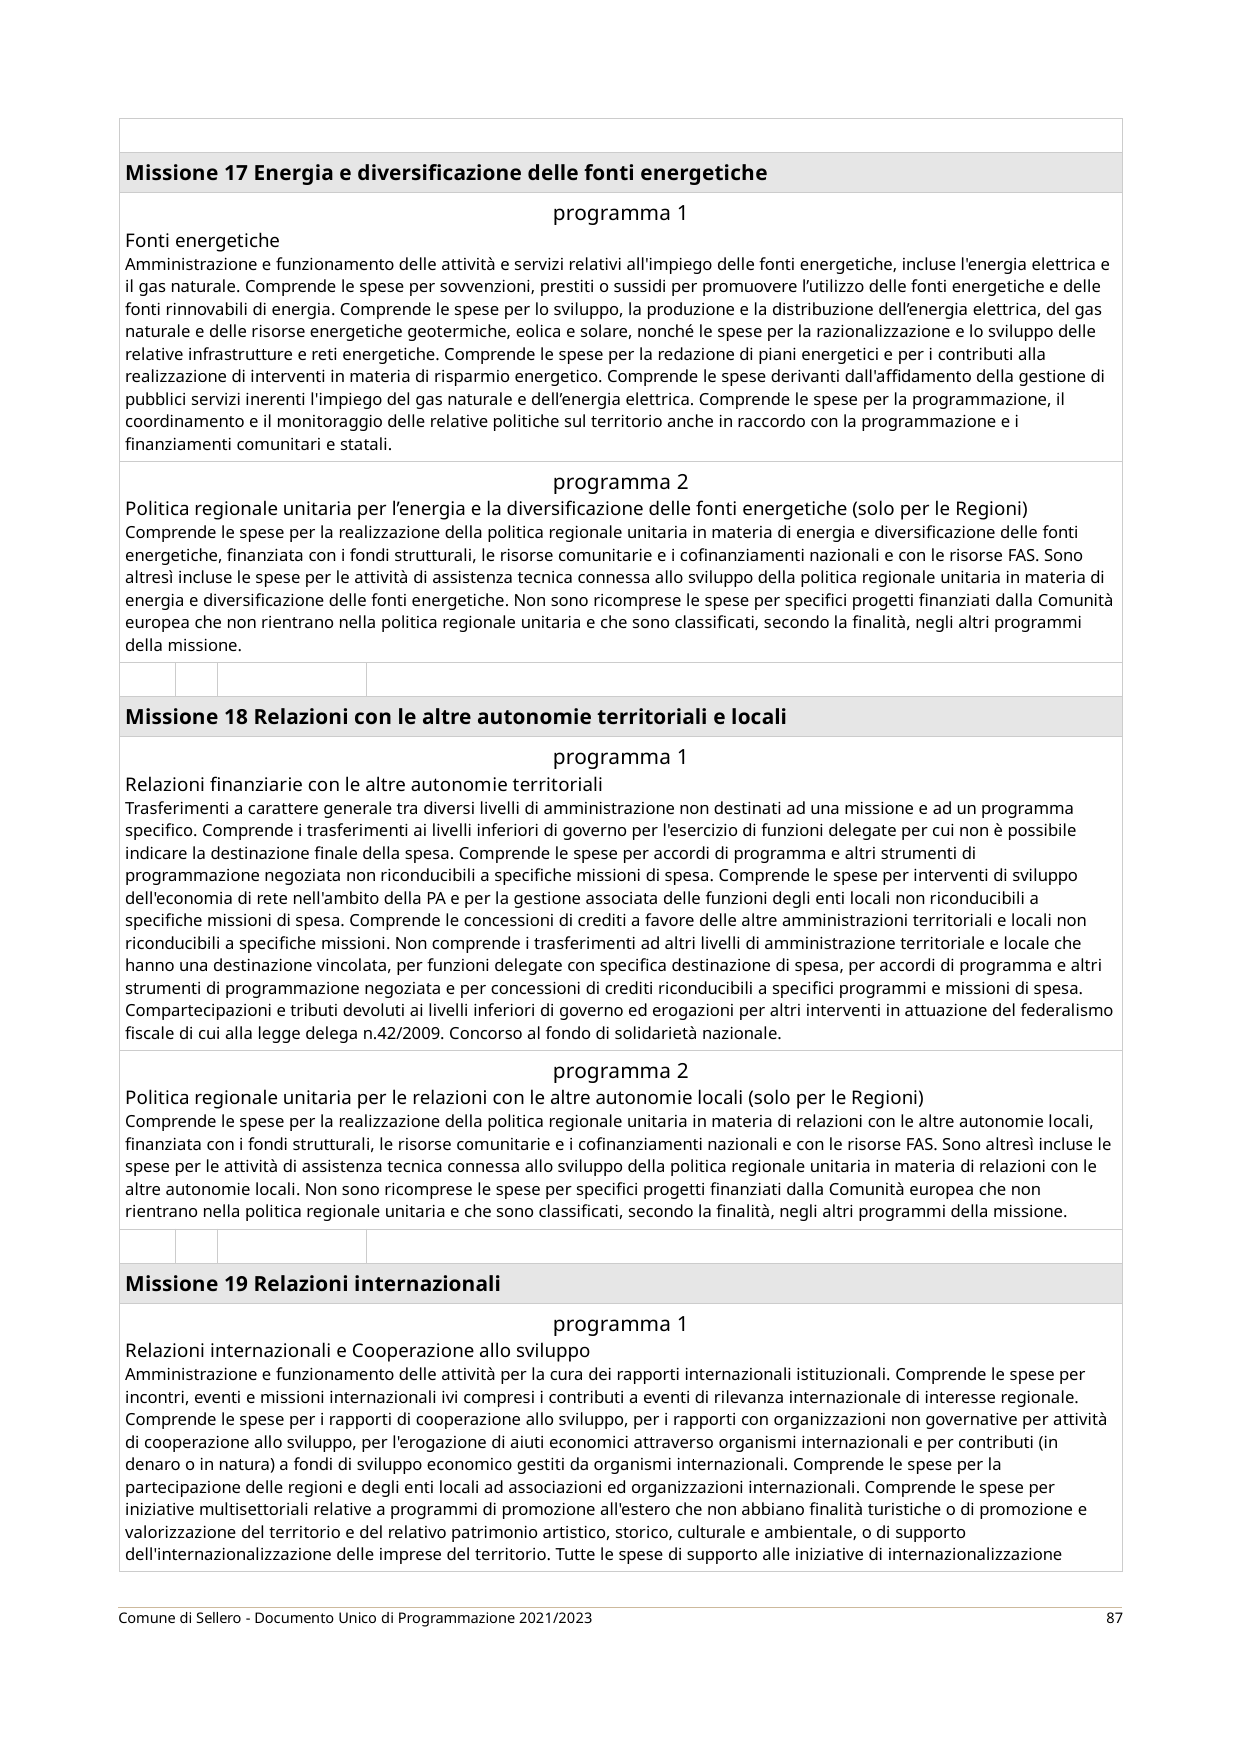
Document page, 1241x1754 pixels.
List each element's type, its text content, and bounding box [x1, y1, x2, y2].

table_cell programma 2 Politica regionale unitaria per l’energia e la diversificazione delle fonti energetiche (solo per le Regioni) Comprende le spese per la realizzazione della politica regionale unitaria in materia di energia e diversificazione delle fonti energetiche, finanziata con i fondi strutturali, le risorse comunitarie e i cofinanziamenti nazionali e con le risorse FAS. Sono altresì incluse le spese per le attività di assistenza tecnica connessa allo sviluppo della politica regionale unitaria in materia di energia e diversificazione delle fonti energetiche. Non sono ricomprese le spese per specifici progetti finanziati dalla Comunità europea che non rientrano nella politica regionale unitaria e che sono classificati, secondo la finalità, negli altri programmi della missione. [120, 462, 1122, 662]
table_cell Missione 18 Relazioni con le altre autonomie territoriali e locali [120, 697, 1122, 736]
table_cell programma 1 Relazioni internazionali e Cooperazione allo sviluppo Amministrazione e funzionamento delle attività per la cura dei rapporti internazionali istituzionali. Comprende le spese per incontri, eventi e missioni internazionali ivi compresi i contributi a eventi di rilevanza internazionale di interesse regionale. Comprende le spese per i rapporti di cooperazione allo sviluppo, per i rapporti con organizzazioni non governative per attività di cooperazione allo sviluppo, per l'erogazione di aiuti economici attraverso organismi internazionali e per contributi (in denaro o in natura) a fondi di sviluppo economico gestiti da organismi internazionali. Comprende le spese per la partecipazione delle regioni e degli enti locali ad associazioni ed organizzazioni internazionali. Comprende le spese per iniziative multisettoriali relative a programmi di promozione all'estero che non abbiano finalità turistiche o di promozione e valorizzazione del territorio e del relativo patrimonio artistico, storico, culturale e ambientale, o di supporto dell'internazionalizzazione delle imprese del territorio. Tutte le spese di supporto alle iniziative di internazionalizzazione [120, 1304, 1122, 1571]
table_cell Missione 19 Relazioni internazionali [120, 1264, 1122, 1303]
table_cell [176, 1230, 217, 1263]
table_cell [176, 663, 217, 696]
table_cell [120, 1230, 175, 1263]
table_cell programma 2 Politica regionale unitaria per le relazioni con le altre autonomie locali (solo per le Regioni) Comprende le spese per la realizzazione della politica regionale unitaria in materia di relazioni con le altre autonomie locali, finanziata con i fondi strutturali, le risorse comunitarie e i cofinanziamenti nazionali e con le risorse FAS. Sono altresì incluse le spese per le attività di assistenza tecnica connessa allo sviluppo della politica regionale unitaria in materia di relazioni con le altre autonomie locali. Non sono ricomprese le spese per specifici progetti finanziati dalla Comunità europea che non rientrano nella politica regionale unitaria e che sono classificati, secondo la finalità, negli altri programmi della missione. [120, 1051, 1122, 1228]
table_cell [120, 663, 175, 696]
table_cell [367, 1230, 1122, 1263]
table_cell [218, 663, 366, 696]
table_cell Missione 17 Energia e diversificazione delle fonti energetiche [120, 153, 1122, 192]
table_cell programma 1 Fonti energetiche Amministrazione e funzionamento delle attività e servizi relativi all'impiego delle fonti energetiche, incluse l'energia elettrica e il gas naturale. Comprende le spese per sovvenzioni, prestiti o sussidi per promuovere l’utilizzo delle fonti energetiche e delle fonti rinnovabili di energia. Comprende le spese per lo sviluppo, la produzione e la distribuzione dell’energia elettrica, del gas naturale e delle risorse energetiche geotermiche, eolica e solare, nonché le spese per la razionalizzazione e lo sviluppo delle relative infrastrutture e reti energetiche. Comprende le spese per la redazione di piani energetici e per i contributi alla realizzazione di interventi in materia di risparmio energetico. Comprende le spese derivanti dall'affidamento della gestione di pubblici servizi inerenti l'impiego del gas naturale e dell’energia elettrica. Comprende le spese per la programmazione, il coordinamento e il monitoraggio delle relative politiche sul territorio anche in raccordo con la programmazione e i finanziamenti comunitari e statali. [120, 193, 1122, 461]
table_cell programma 1 Relazioni finanziarie con le altre autonomie territoriali Trasferimenti a carattere generale tra diversi livelli di amministrazione non destinati ad una missione e ad un programma specifico. Comprende i trasferimenti ai livelli inferiori di governo per l'esercizio di funzioni delegate per cui non è possibile indicare la destinazione finale della spesa. Comprende le spese per accordi di programma e altri strumenti di programmazione negoziata non riconducibili a specifiche missioni di spesa. Comprende le spese per interventi di sviluppo dell'economia di rete nell'ambito della PA e per la gestione associata delle funzioni degli enti locali non riconducibili a specifiche missioni di spesa. Comprende le concessioni di crediti a favore delle altre amministrazioni territoriali e locali non riconducibili a specifiche missioni. Non comprende i trasferimenti ad altri livelli di amministrazione territoriale e locale che hanno una destinazione vincolata, per funzioni delegate con specifica destinazione di spesa, per accordi di programma e altri strumenti di programmazione negoziata e per concessioni di crediti riconducibili a specifici programmi e missioni di spesa. Compartecipazioni e tributi devoluti ai livelli inferiori di governo ed erogazioni per altri interventi in attuazione del federalismo fiscale di cui alla legge delega n.42/2009. Concorso al fondo di solidarietà nazionale. [120, 737, 1122, 1050]
table_cell [367, 663, 1122, 696]
table_cell [120, 119, 1122, 152]
table_cell [218, 1230, 366, 1263]
